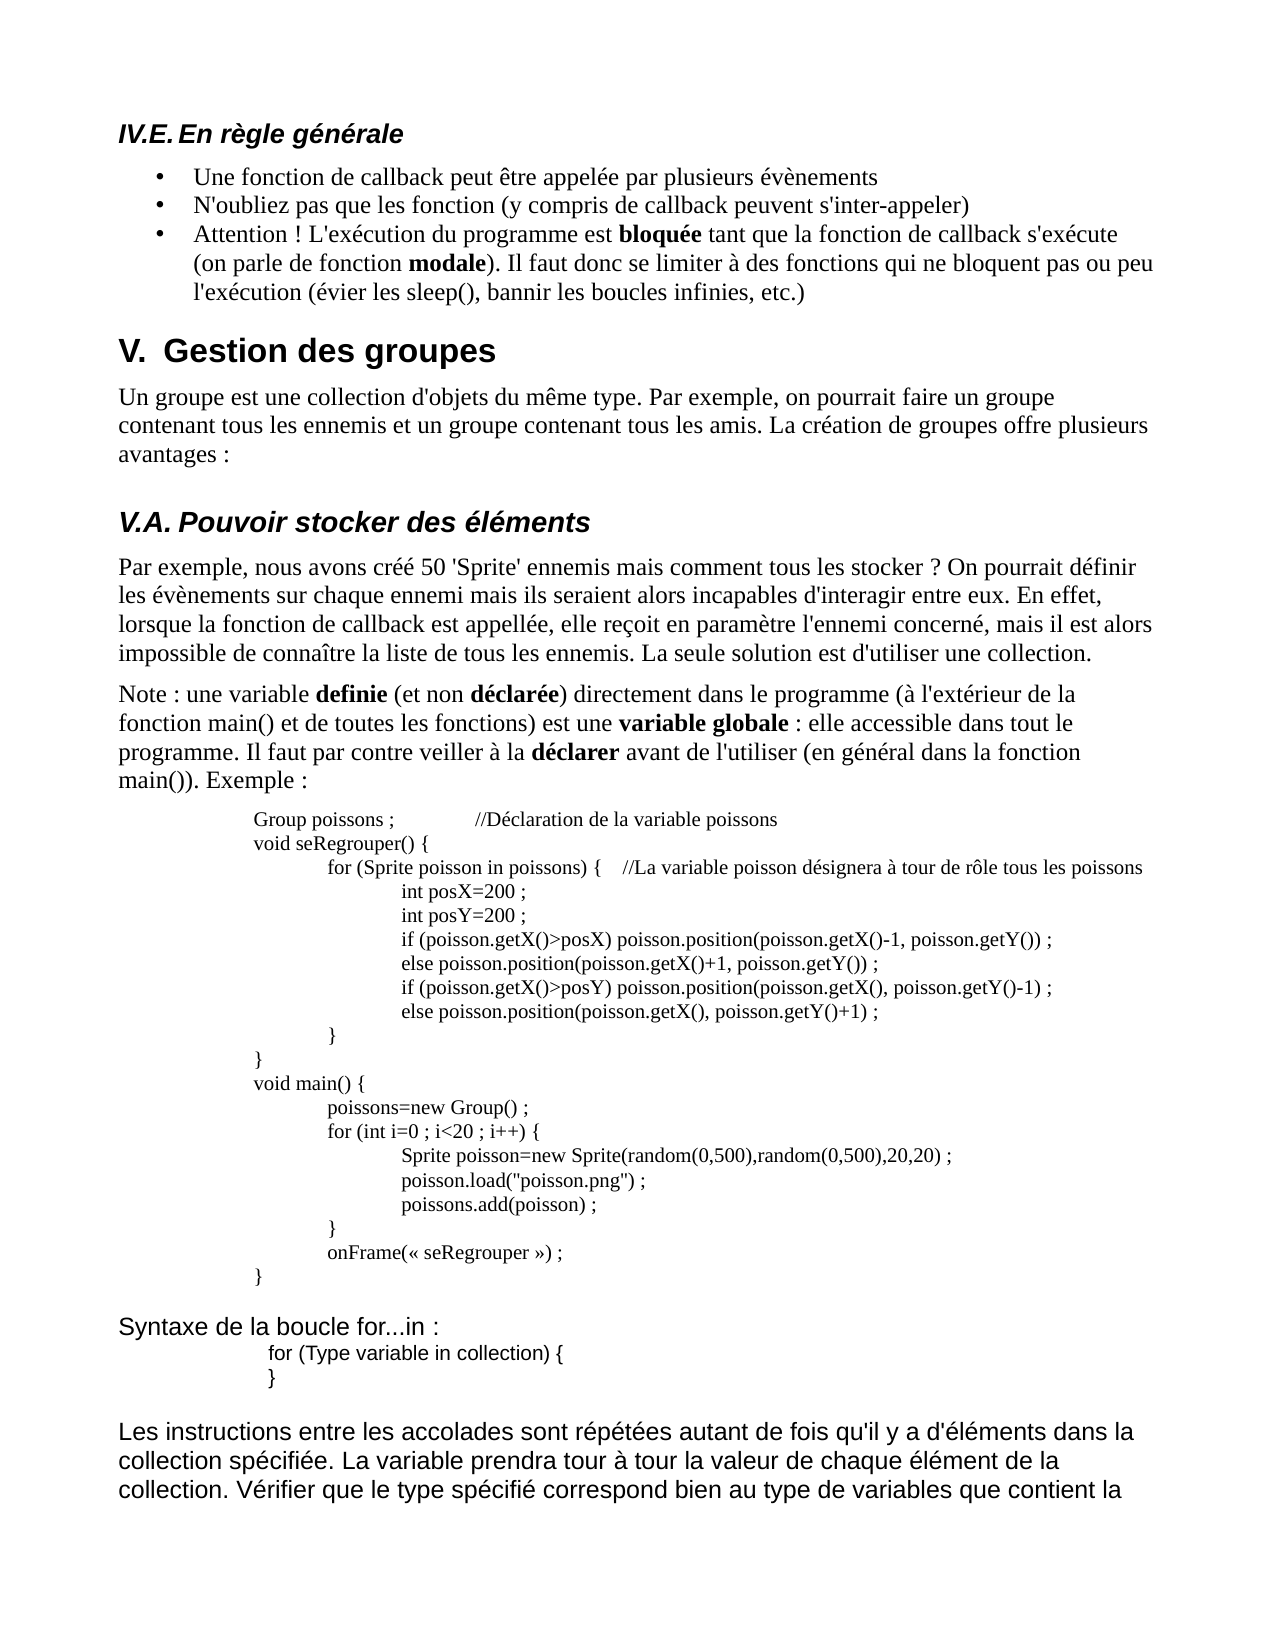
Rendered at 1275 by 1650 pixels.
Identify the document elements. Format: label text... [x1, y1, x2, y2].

text Group poissons ; //Déclaration de la variable poissons [253, 807, 1157, 831]
text onFrame(« seRegrouper ») ; [253, 1240, 1157, 1264]
list N'oubliez pas que les fonction (y compris de callback peuvent s'inter-appeler) [156, 191, 1157, 219]
text for (Sprite poisson in poissons) { //La variable poisson désignera à tour de rôle tous les poissons [253, 855, 1157, 879]
subtitle Gestion des groupes [118, 331, 1157, 369]
text Un groupe est une collection d'objets du même type. Par exemple, on pourrait faire un groupe contenant tous les ennemis et un groupe contenant tous les amis. La création de groupes offre plusieurs avantages : [118, 382, 1157, 468]
text poisson.load(''poisson.png'') ; [253, 1167, 1157, 1192]
text poissons=new Group() ; [253, 1095, 1157, 1119]
text Syntaxe de la boucle for...in : [118, 1312, 1157, 1341]
text Note : une variable definie (et non déclarée) directement dans le programme (à l'extérieur de la fonction main() et de toutes les fonctions) est une variable globale : elle accessible dans tout le programme. Il faut par contre veiller à la déclarer avant de l'utiliser (en général dans la fonction main()). Exemple : [118, 679, 1157, 794]
text } [253, 1264, 1157, 1288]
text } [253, 1023, 1157, 1047]
text } [268, 1364, 1157, 1388]
text } [253, 1047, 1157, 1071]
text poissons.add(poisson) ; [253, 1192, 1157, 1216]
text int posY=200 ; [253, 903, 1157, 927]
list Une fonction de callback peut être appelée par plusieurs évènements [156, 162, 1157, 191]
text else poisson.position(poisson.getX()+1, poisson.getY()) ; [253, 951, 1157, 975]
text if (poisson.getX()>posY) poisson.position(poisson.getX(), poisson.getY()-1) ; [253, 975, 1157, 999]
subtitle Pouvoir stocker des éléments [118, 506, 1157, 539]
text void seRegrouper() { [253, 831, 1157, 855]
text for (Type variable in collection) { [268, 1341, 1157, 1364]
text if (poisson.getX()>posX) poisson.position(poisson.getX()-1, poisson.getY()) ; [253, 927, 1157, 951]
text int posX=200 ; [253, 879, 1157, 903]
text } [253, 1216, 1157, 1240]
text void main() { [253, 1071, 1157, 1095]
text else poisson.position(poisson.getX(), poisson.getY()+1) ; [253, 999, 1157, 1023]
text Par exemple, nous avons créé 50 'Sprite' ennemis mais comment tous les stocker ? On pourrait définir les évènements sur chaque ennemi mais ils seraient alors incapables d'interagir entre eux. En effet, lorsque la fonction de callback est appellée, elle reçoit en paramètre l'ennemi concerné, mais il est alors impossible de connaître la liste de tous les ennemis. La seule solution est d'utiliser une collection. [118, 552, 1157, 667]
text Sprite poisson=new Sprite(random(0,500),random(0,500),20,20) ; [253, 1143, 1157, 1167]
text Les instructions entre les accolades sont répétées autant de fois qu'il y a d'éléments dans la collection spécifiée. La variable prendra tour à tour la valeur de chaque élément de la collection. Vérifier que le type spécifié correspond bien au type de variables que contient la [118, 1417, 1157, 1503]
text for (int i=0 ; i<20 ; i++) { [253, 1119, 1157, 1143]
list Attention ! L'exécution du programme est bloquée tant que la fonction de callback s'exécute (on parle de fonction modale). Il faut donc se limiter à des fonctions qui ne bloquent pas ou peu l'exécution (évier les sleep(), bannir les boucles infinies, etc.) [156, 219, 1157, 306]
subtitle En règle générale [118, 118, 1157, 149]
